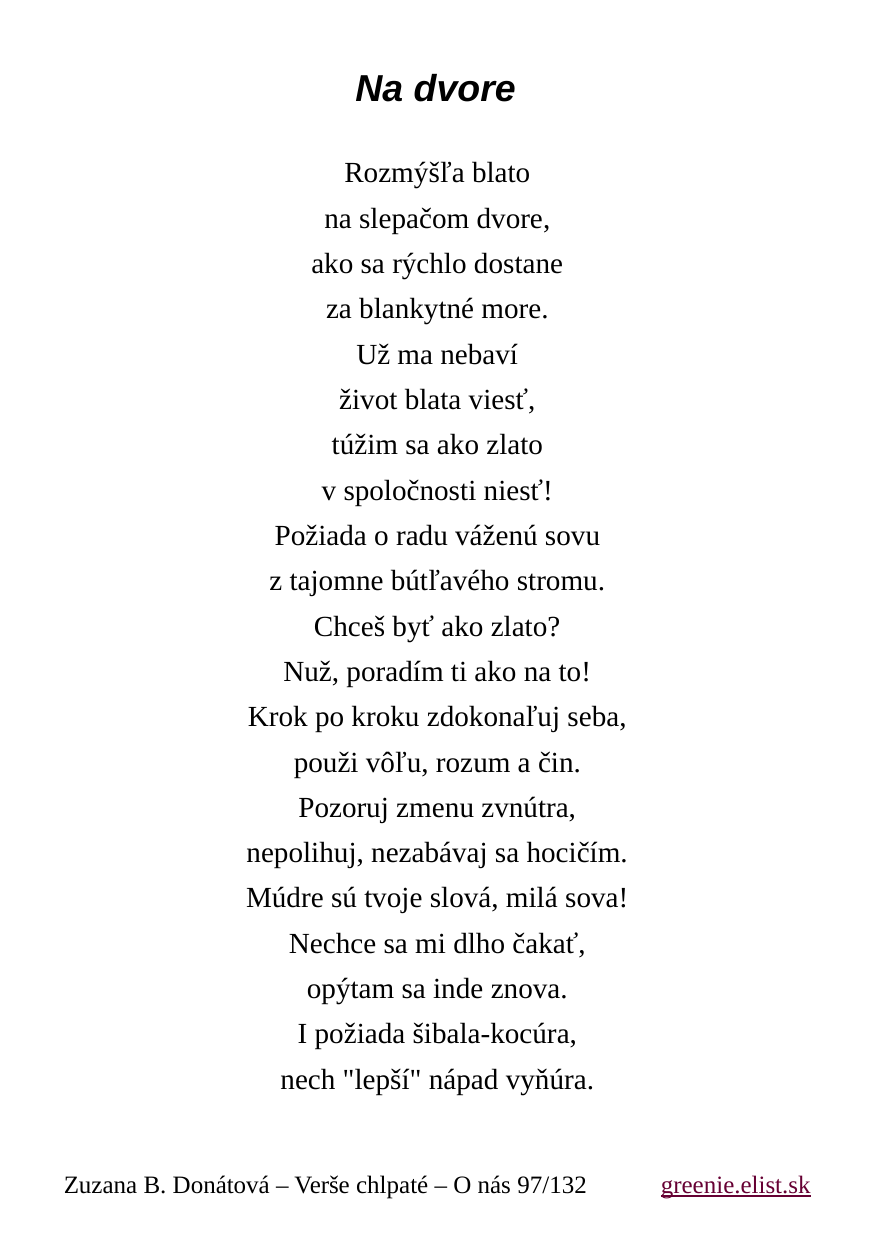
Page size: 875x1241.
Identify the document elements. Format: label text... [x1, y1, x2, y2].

text z tajomne bútľavého stromu. [41, 563, 833, 597]
text v spoločnosti niesť! [41, 473, 833, 506]
text Už ma nebaví [41, 337, 833, 370]
text Pozoruj zmenu zvnútra, [41, 790, 833, 823]
text Múdre sú tvoje slová, milá sova! [41, 881, 833, 914]
text Nuž, poradím ti ako na to! [41, 654, 833, 688]
text za blankytné more. [41, 292, 833, 325]
text Krok po kroku zdokonaľuj seba, [41, 699, 833, 733]
text nepolihuj, nezabávaj sa hocičím. [41, 835, 833, 869]
text Rozmýšľa blato [41, 156, 833, 189]
text Nechce sa mi dlho čakať, [41, 926, 833, 959]
text nech "lepší" nápad vyňúra. [41, 1062, 833, 1095]
text opýtam sa inde znova. [41, 971, 833, 1005]
text túžim sa ako zlato [41, 427, 833, 461]
text použi vôľu, rozum a čin. [41, 745, 833, 778]
text na slepačom dvore, [41, 201, 833, 234]
text Chceš byť ako zlato? [41, 609, 833, 642]
text život blata viesť, [41, 382, 833, 416]
text Požiada o radu váženú sovu [41, 518, 833, 552]
text ako sa rýchlo dostane [41, 246, 833, 280]
text I požiada šibala-kocúra, [41, 1017, 833, 1050]
subtitle Na dvore [41, 66, 833, 109]
